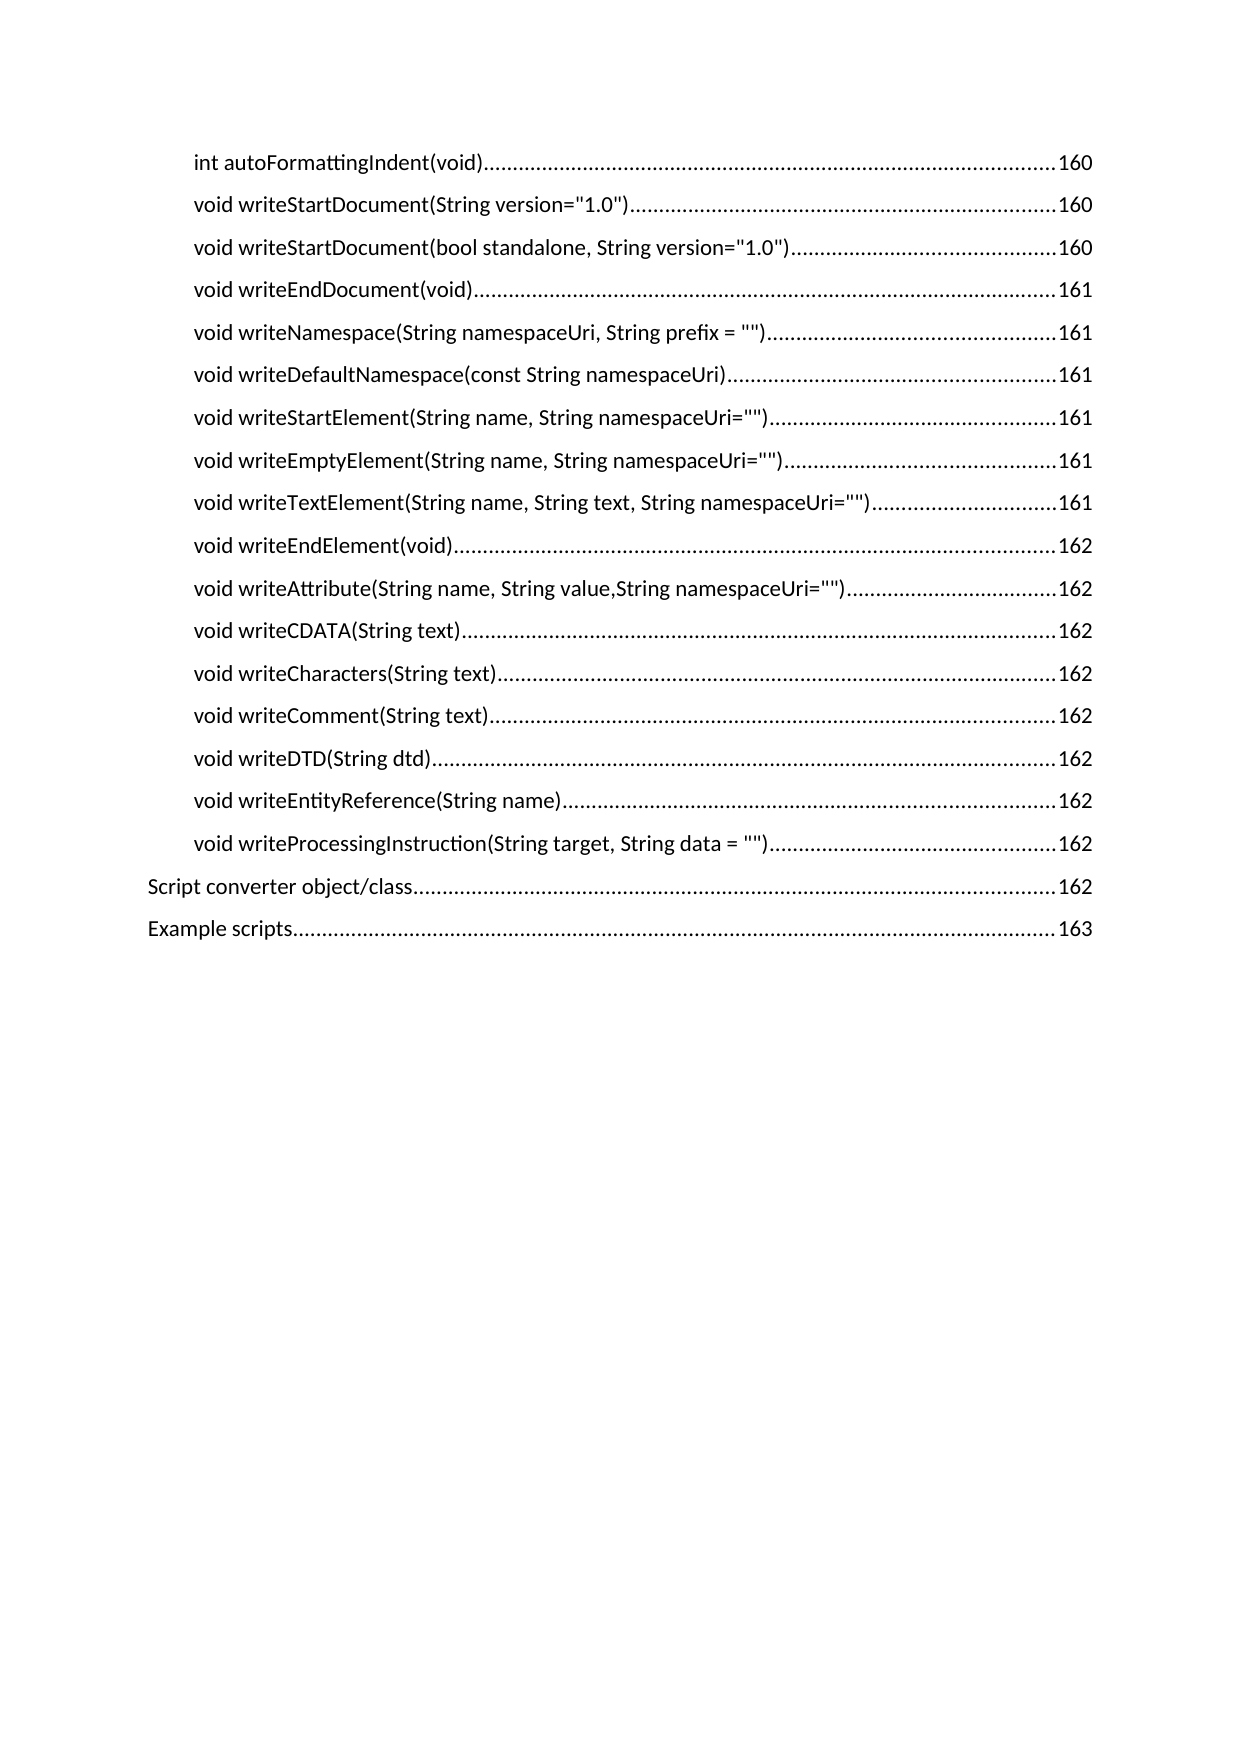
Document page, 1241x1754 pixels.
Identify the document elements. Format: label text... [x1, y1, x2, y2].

text void writeAttribute(String name, String value,String namespaceUri="") 162 [193, 574, 1093, 602]
text void writeCharacters(String text) 162 [193, 659, 1093, 687]
text void writeNamespace(String namespaceUri, String prefix = "") 161 [193, 318, 1093, 346]
text Example scripts 163 [148, 914, 1093, 942]
text void writeCDATA(String text) 162 [193, 616, 1093, 644]
text void writeEntityReference(String name) 162 [193, 787, 1093, 815]
text void writeStartDocument(bool standalone, String version="1.0") 160 [193, 233, 1093, 261]
text void writeTextElement(String name, String text, String namespaceUri="") 161 [193, 488, 1093, 516]
text void writeStartElement(String name, String namespaceUri="") 161 [193, 403, 1093, 431]
text void writeDTD(String dtd) 162 [193, 744, 1093, 772]
text int autoFormattingIndent(void) 160 [193, 148, 1093, 176]
text void writeEndDocument(void) 161 [193, 275, 1093, 303]
text void writeProcessingInstruction(String target, String data = "") 162 [193, 829, 1093, 857]
text void writeComment(String text) 162 [193, 701, 1093, 729]
text void writeEmptyElement(String name, String namespaceUri="") 161 [193, 446, 1093, 474]
text void writeEndElement(void) 162 [193, 531, 1093, 559]
text void writeDefaultNamespace(const String namespaceUri) 161 [193, 361, 1093, 389]
text void writeStartDocument(String version="1.0") 160 [193, 190, 1093, 218]
text Script converter object/class 162 [148, 872, 1093, 900]
